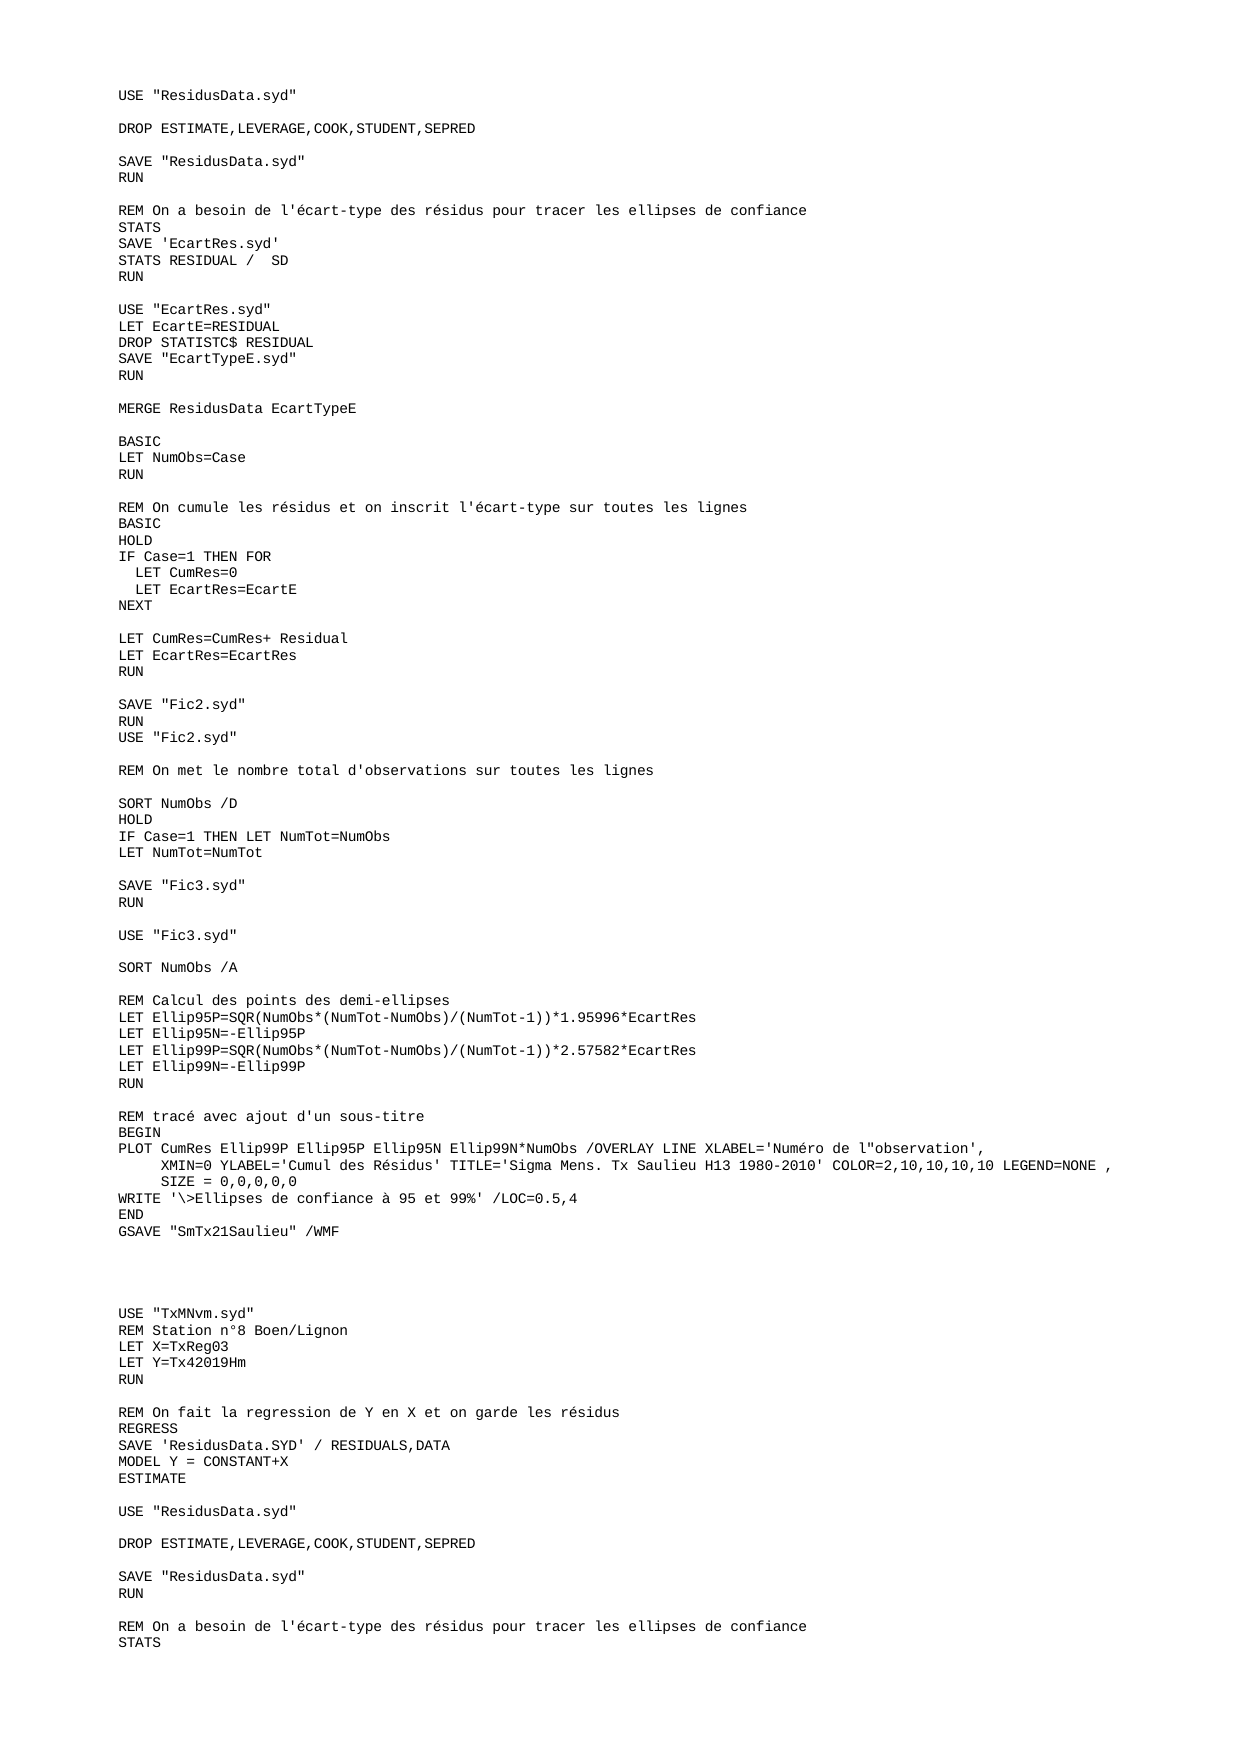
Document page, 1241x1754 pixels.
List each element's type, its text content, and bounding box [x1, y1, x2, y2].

text STATS [118, 1636, 1122, 1652]
text LET Ellip95N=-Ellip95P [118, 1027, 1122, 1043]
text LET EcartRes=EcartRes [118, 648, 1122, 664]
text RUN [118, 368, 1122, 385]
text END [118, 1208, 1122, 1224]
text REM On met le nombre total d'observations sur toutes les lignes [118, 763, 1122, 780]
text REM On fait la regression de Y en X et on garde les résidus [118, 1405, 1122, 1422]
text XMIN=0 YLABEL='Cumul des Résidus' TITLE='Sigma Mens. Tx Saulieu H13 1980-2010' COLOR=2,10,10,10,10 LEGEND=NONE , [118, 1158, 1122, 1175]
text LET Ellip99P=SQR(NumObs*(NumTot-NumObs)/(NumTot-1))*2.57582*EcartRes [118, 1043, 1122, 1059]
text USE "ResidusData.syd" [118, 88, 1122, 105]
text MODEL Y = CONSTANT+X [118, 1454, 1122, 1471]
text DROP ESTIMATE,LEVERAGE,COOK,STUDENT,SEPRED [118, 1537, 1122, 1553]
text USE "Fic3.syd" [118, 928, 1122, 944]
text GSAVE "SmTx21Saulieu" /WMF [118, 1224, 1122, 1241]
text HOLD [118, 813, 1122, 829]
text USE "EcartRes.syd" [118, 302, 1122, 319]
text LET X=TxReg03 [118, 1339, 1122, 1356]
text IF Case=1 THEN LET NumTot=NumObs [118, 829, 1122, 846]
text SAVE 'EcartRes.syd' [118, 237, 1122, 253]
text LET NumObs=Case [118, 451, 1122, 467]
text STATS RESIDUAL / SD [118, 253, 1122, 269]
text SAVE "Fic2.syd" [118, 697, 1122, 714]
text SIZE = 0,0,0,0,0 [118, 1175, 1122, 1191]
text SAVE 'ResidusData.SYD' / RESIDUALS,DATA [118, 1438, 1122, 1454]
text LET EcartE=RESIDUAL [118, 319, 1122, 335]
text SAVE "ResidusData.syd" [118, 1570, 1122, 1586]
text REM Station n°8 Boen/Lignon [118, 1323, 1122, 1339]
text NEXT [118, 599, 1122, 615]
text RUN [118, 467, 1122, 483]
text LET Ellip99N=-Ellip99P [118, 1059, 1122, 1076]
text RUN [118, 895, 1122, 911]
text BASIC [118, 434, 1122, 451]
text REM tracé avec ajout d'un sous-titre [118, 1109, 1122, 1125]
text LET Ellip95P=SQR(NumObs*(NumTot-NumObs)/(NumTot-1))*1.95996*EcartRes [118, 1010, 1122, 1027]
text MERGE ResidusData EcartTypeE [118, 401, 1122, 418]
text SAVE "Fic3.syd" [118, 878, 1122, 895]
text BASIC [118, 516, 1122, 533]
text REM On cumule les résidus et on inscrit l'écart-type sur toutes les lignes [118, 500, 1122, 516]
text USE "Fic2.syd" [118, 730, 1122, 747]
text PLOT CumRes Ellip99P Ellip95P Ellip95N Ellip99N*NumObs /OVERLAY LINE XLABEL='Numéro de l"observation', [118, 1142, 1122, 1158]
text SAVE "EcartTypeE.syd" [118, 352, 1122, 368]
text SAVE "ResidusData.syd" [118, 154, 1122, 171]
text REM On a besoin de l'écart-type des résidus pour tracer les ellipses de confiance [118, 1619, 1122, 1636]
text BEGIN [118, 1125, 1122, 1142]
text HOLD [118, 533, 1122, 549]
text RUN [118, 1372, 1122, 1389]
text WRITE '\>Ellipses de confiance à 95 et 99%' /LOC=0.5,4 [118, 1191, 1122, 1208]
text DROP STATISTC$ RESIDUAL [118, 335, 1122, 352]
text REM Calcul des points des demi-ellipses [118, 994, 1122, 1010]
text SORT NumObs /A [118, 961, 1122, 977]
text USE "TxMNvm.syd" [118, 1306, 1122, 1323]
text RUN [118, 1076, 1122, 1092]
text LET CumRes=CumRes+ Residual [118, 632, 1122, 648]
text SORT NumObs /D [118, 796, 1122, 813]
text LET EcartRes=EcartE [118, 582, 1122, 599]
text LET Y=Tx42019Hm [118, 1356, 1122, 1372]
text STATS [118, 220, 1122, 237]
text DROP ESTIMATE,LEVERAGE,COOK,STUDENT,SEPRED [118, 121, 1122, 138]
text RUN [118, 714, 1122, 730]
text REM On a besoin de l'écart-type des résidus pour tracer les ellipses de confiance [118, 204, 1122, 220]
text RUN [118, 171, 1122, 187]
text USE "ResidusData.syd" [118, 1504, 1122, 1520]
text REGRESS [118, 1422, 1122, 1438]
text ESTIMATE [118, 1471, 1122, 1487]
text RUN [118, 664, 1122, 681]
text RUN [118, 1586, 1122, 1603]
text IF Case=1 THEN FOR [118, 549, 1122, 566]
text LET CumRes=0 [118, 566, 1122, 582]
text RUN [118, 269, 1122, 286]
text LET NumTot=NumTot [118, 846, 1122, 862]
